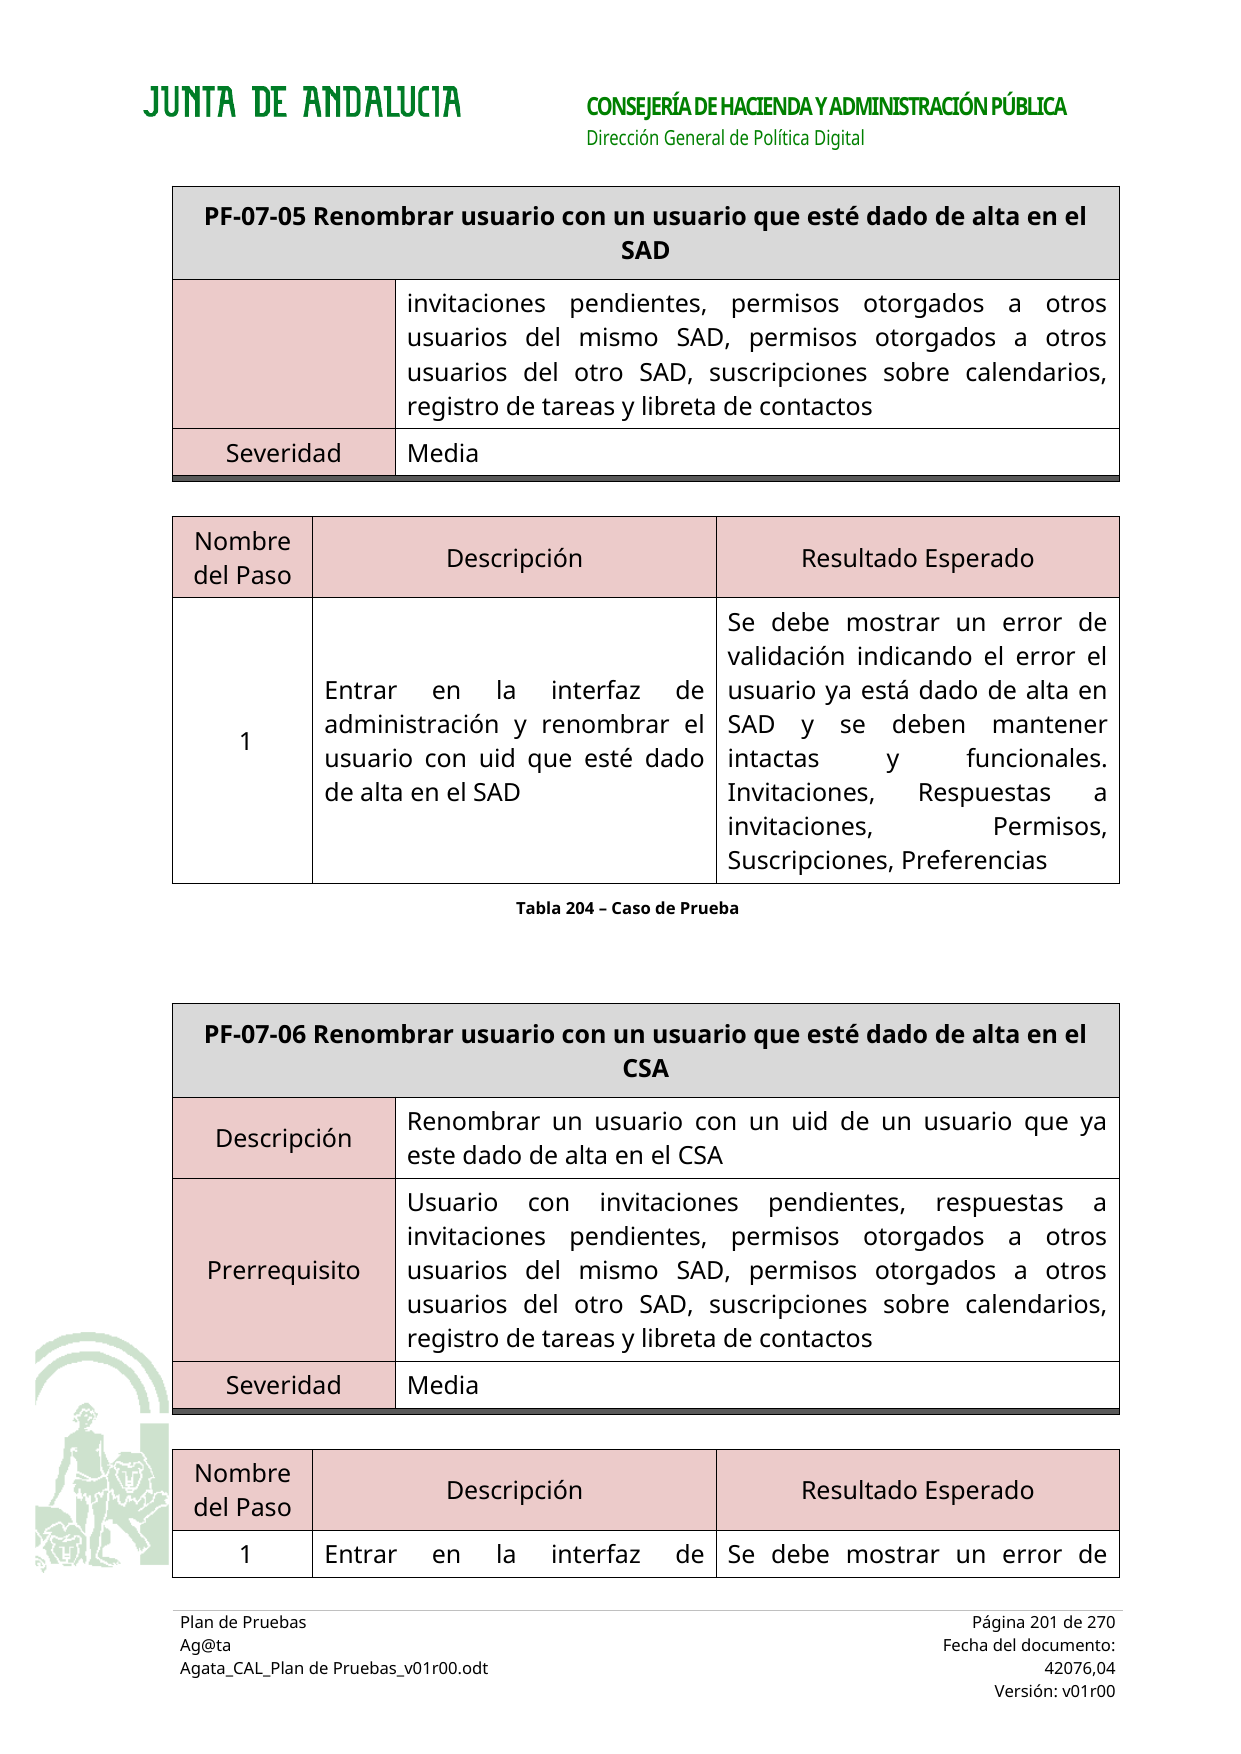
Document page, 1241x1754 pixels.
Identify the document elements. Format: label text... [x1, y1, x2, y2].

table_cell Renombrar un usuario con un uid de un usuario que ya este dado de alta en el CSA [396, 1098, 1119, 1178]
table_header Descripción [313, 1450, 716, 1530]
table_header Nombre del Paso [173, 1450, 312, 1530]
table_header PF-07-06 Renombrar usuario con un usuario que esté dado de alta en el CSA [173, 1004, 1119, 1097]
table_cell 1 [173, 598, 312, 883]
table_cell 1 [173, 1531, 312, 1577]
table_cell [173, 476, 1119, 481]
table_cell Usuario con invitaciones pendientes, respuestas a invitaciones pendientes, permisos otorgados a otros usuarios del mismo SAD, permisos otorgados a otros usuarios del otro SAD, suscripciones sobre calendarios, registro de tareas y libreta de contactos [396, 1179, 1119, 1361]
text Tabla 204 – Caso de Prueba [148, 896, 1107, 919]
table_cell invitaciones pendientes, permisos otorgados a otros usuarios del mismo SAD, permisos otorgados a otros usuarios del otro SAD, suscripciones sobre calendarios, registro de tareas y libreta de contactos [396, 280, 1119, 428]
table_cell Media [396, 1362, 1119, 1408]
table_cell [173, 1409, 1119, 1414]
table_cell [173, 280, 395, 428]
table_cell Se debe mostrar un error de validación indicando el error el usuario ya está dado de alta en SAD y se deben mantener intactas y funcionales. Invitaciones, Respuestas a invitaciones, Permisos, Suscripciones, Preferencias [717, 598, 1119, 883]
table_header Nombre del Paso [173, 517, 312, 597]
table_cell Entrar en la interfaz de administración y renombrar el usuario con uid que esté dado de alta en el SAD [313, 598, 716, 883]
table_header Resultado Esperado [717, 1450, 1119, 1530]
table_header PF-07-05 Renombrar usuario con un usuario que esté dado de alta en el SAD [173, 187, 1119, 279]
picture [143, 86, 461, 117]
table_cell Media [396, 429, 1119, 475]
table_cell Se debe mostrar un error de [717, 1531, 1119, 1577]
table_header Resultado Esperado [717, 517, 1119, 597]
table_cell Severidad [173, 1362, 395, 1408]
table_header Descripción [313, 517, 716, 597]
table_cell Severidad [173, 429, 395, 475]
table_cell Entrar en la interfaz de [313, 1531, 716, 1577]
table_cell Descripción [173, 1098, 395, 1178]
table_cell Prerrequisito [173, 1179, 395, 1361]
